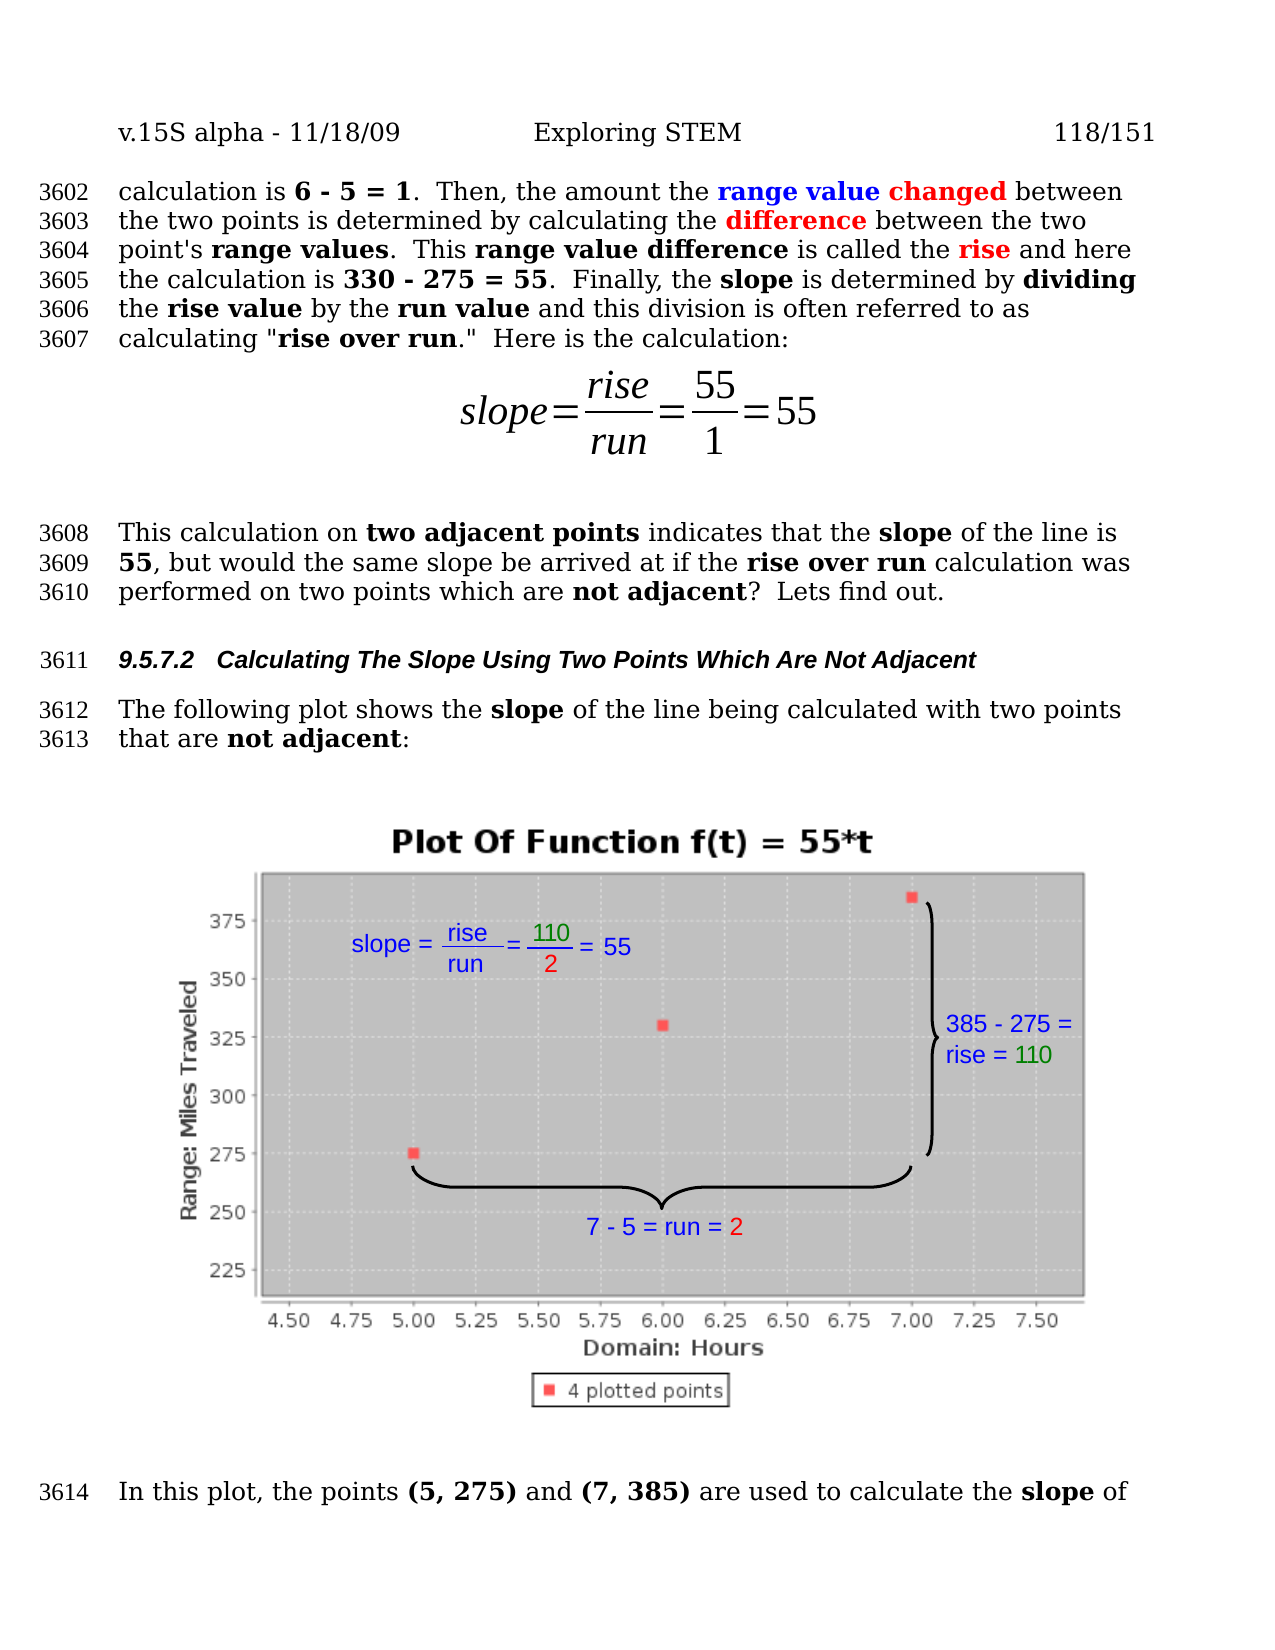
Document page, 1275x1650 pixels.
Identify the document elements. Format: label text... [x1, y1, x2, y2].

text This calculation on two adjacent points indicates that the slope of the line is 55, but would the same slope be arrived at if the rise over run calculation was performed on two points which are not adjacent? Lets find out. [118, 518, 1157, 607]
subtitle Calculating The Slope Using Two Points Which Are Not Adjacent [118, 646, 1157, 674]
text The following plot shows the slope of the line being calculated with two points that are not adjacent: [118, 695, 1157, 754]
text calculation is 6 - 5 = 1. Then, the amount the range value changed between the two points is determined by calculating the difference between the two point's range values. This range value difference is called the rise and here the calculation is 330 - 275 = 55. Finally, the slope is determined by dividing the rise value by the run value and this division is often referred to as calculating "rise over run." Here is the calculation: [118, 177, 1157, 353]
text In this plot, the points (5, 275) and (7, 385) are used to calculate the slope of [118, 1477, 1157, 1506]
